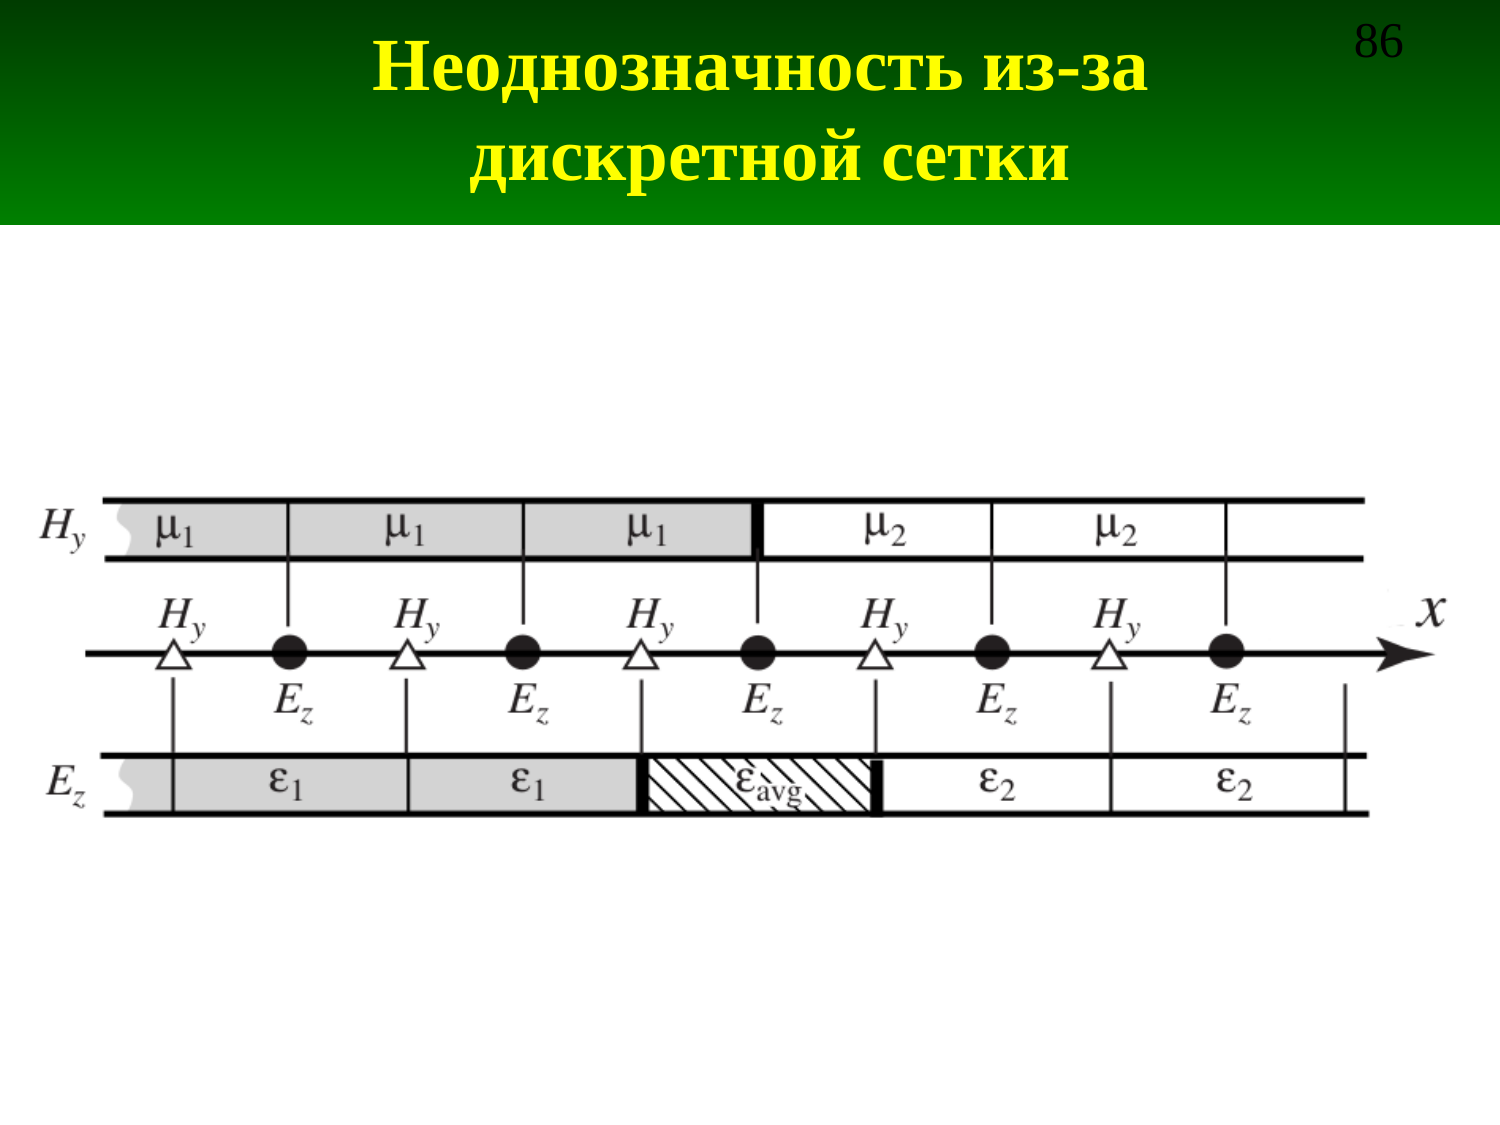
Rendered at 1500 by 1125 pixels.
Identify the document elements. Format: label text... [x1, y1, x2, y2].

title Неоднозначность из-за дискретной сетки [100, 7, 1441, 204]
picture [35, 472, 1465, 838]
